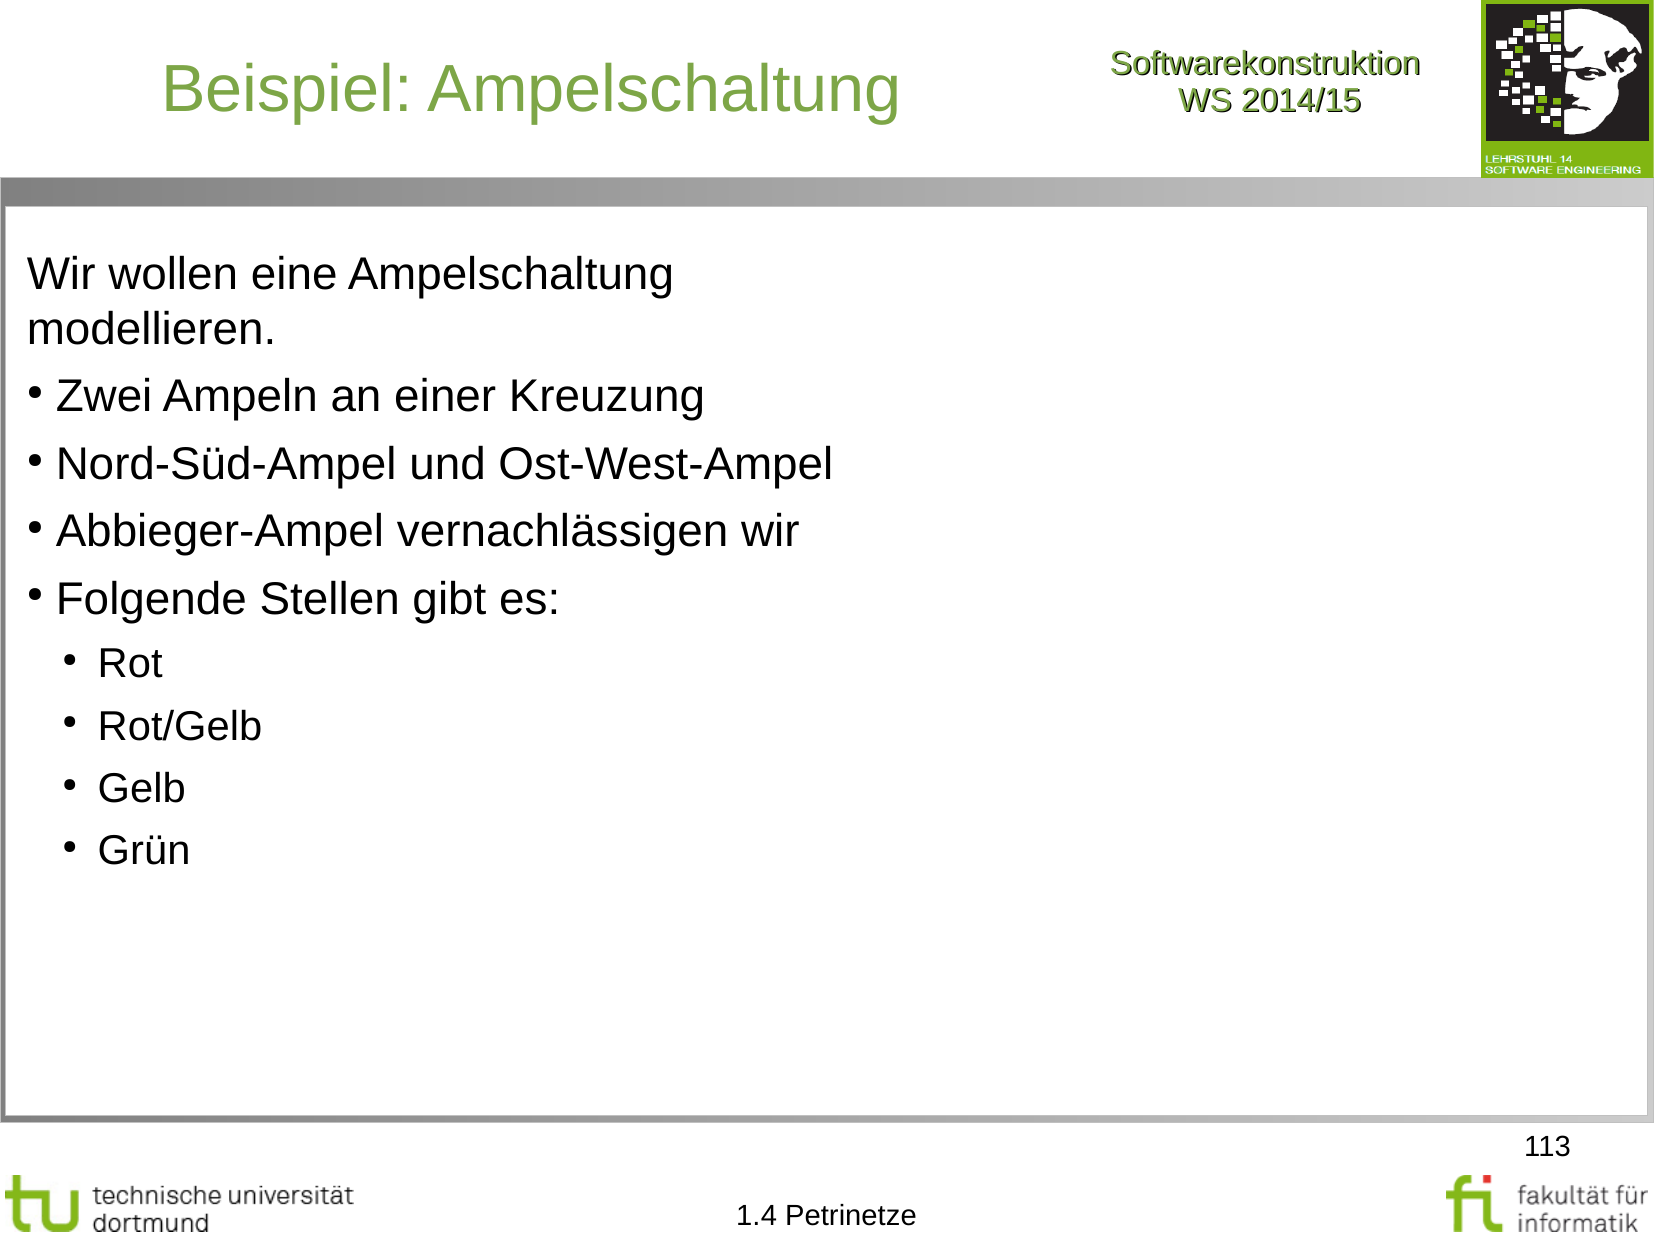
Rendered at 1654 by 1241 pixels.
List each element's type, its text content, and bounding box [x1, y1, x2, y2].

picture [5, 1175, 354, 1232]
title Beispiel: Ampelschaltung [0, 0, 1063, 178]
text_box Wir wollen eine Ampelschaltung modellieren. Zwei Ampeln an einer Kreuzung Nord-Süd-Ampel und Ost-West-Ampel Abbieger-Ampel vernachlässigen wir Folgende Stellen gibt es: Rot Rot/Gelb Gelb Grün [11, 236, 857, 881]
picture [1481, 0, 1654, 178]
picture [1446, 1175, 1648, 1232]
